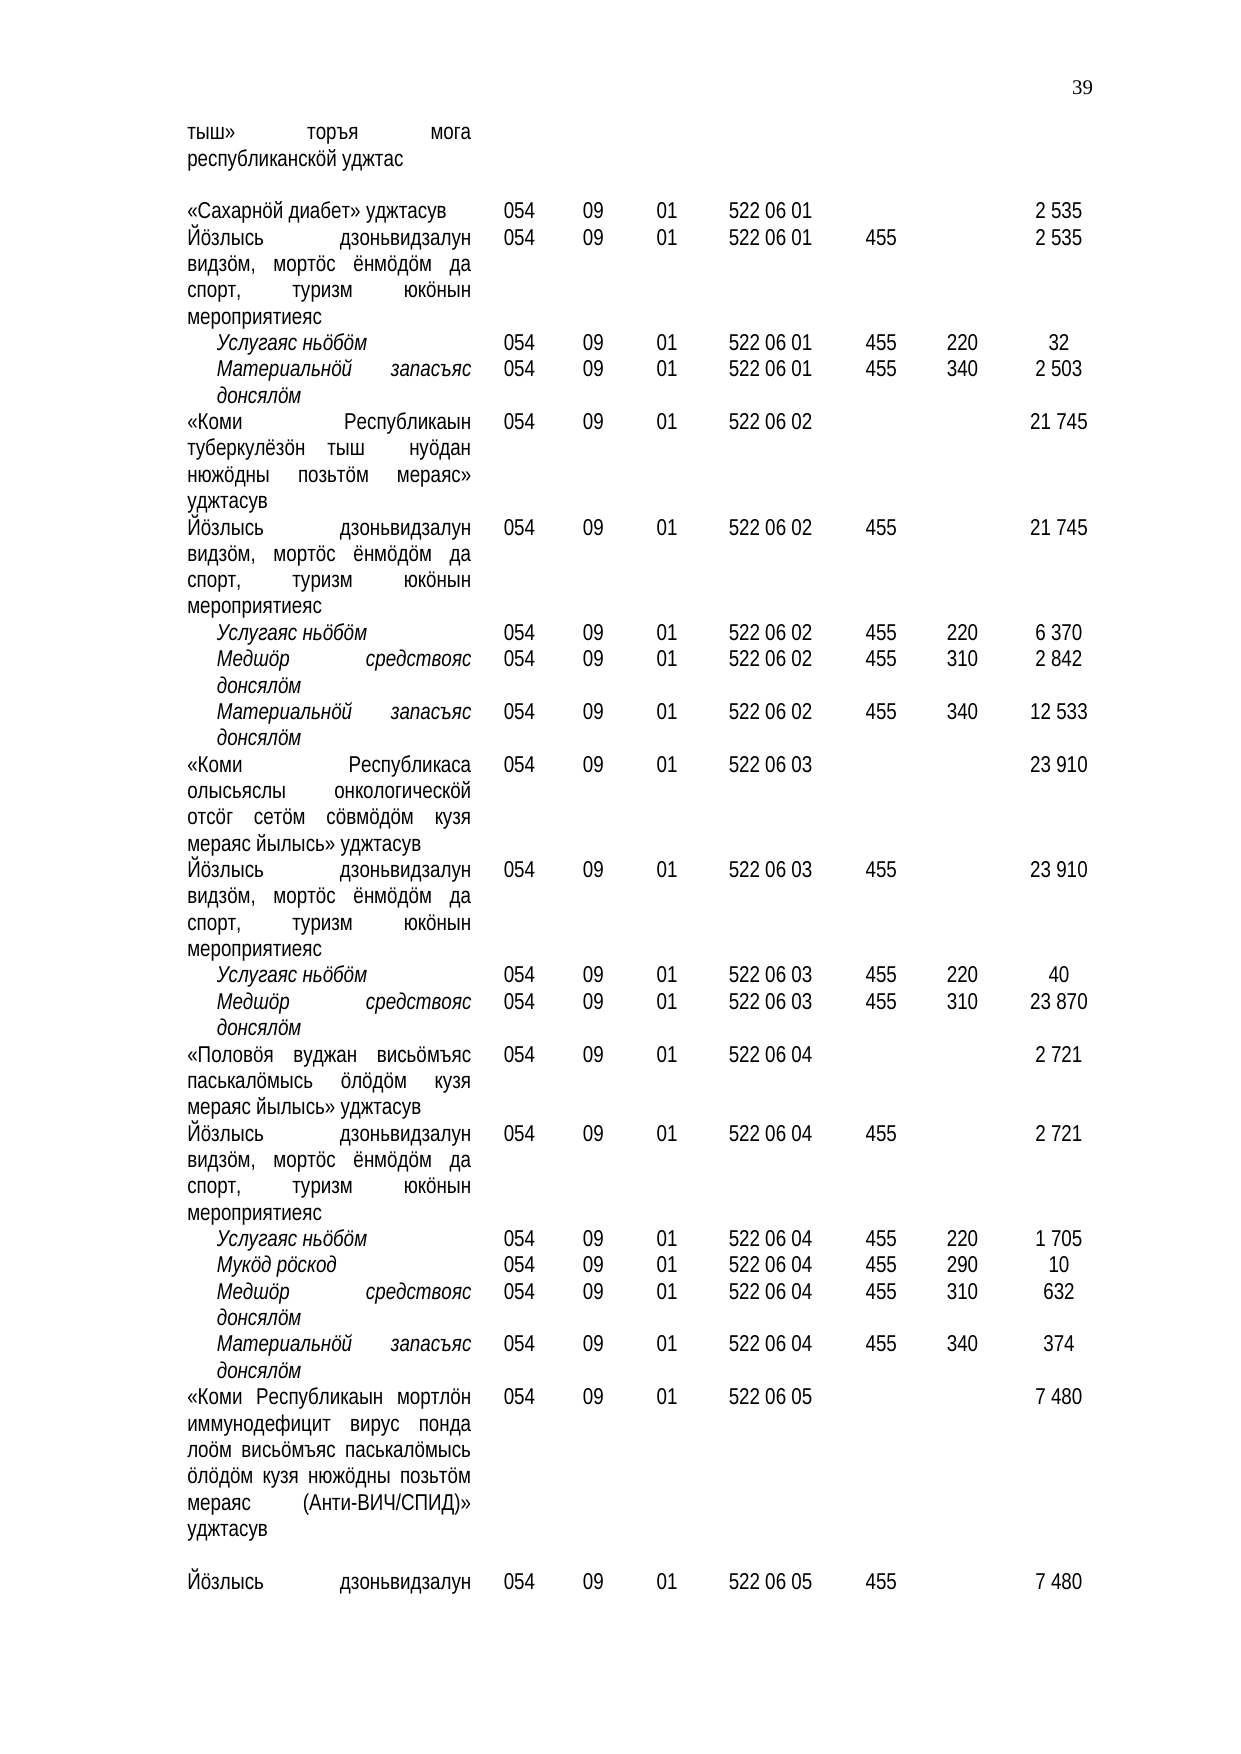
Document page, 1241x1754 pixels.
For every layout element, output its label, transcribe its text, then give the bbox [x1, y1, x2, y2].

table_cell 23 910 [999, 751, 1118, 856]
table_cell 522 06 03 [704, 961, 837, 988]
table_cell [837, 1383, 925, 1541]
table_cell 01 [630, 1278, 704, 1330]
table_cell 09 [556, 1278, 630, 1330]
table_cell 01 [630, 1120, 704, 1225]
table_cell Материальнöй запасъяс донсялöм [176, 1330, 482, 1383]
table_cell 01 [630, 1383, 704, 1541]
table_cell [999, 118, 1118, 171]
table_cell [837, 408, 925, 513]
table_cell 054 [482, 751, 556, 856]
table_cell 054 [482, 1225, 556, 1251]
table_cell [837, 118, 925, 171]
table_cell Материальнöй запасъяс донсялöм [176, 698, 482, 751]
table_cell [925, 751, 999, 856]
table_cell [999, 171, 1118, 197]
table_cell [1118, 408, 1163, 513]
table_cell 21 745 [999, 408, 1118, 513]
table_cell 522 06 04 [704, 1225, 837, 1251]
table_cell 09 [556, 329, 630, 355]
table_cell 09 [556, 1120, 630, 1225]
table_cell [556, 118, 630, 171]
table_cell 455 [837, 1251, 925, 1278]
table_cell [1118, 645, 1163, 698]
table_cell 522 06 03 [704, 988, 837, 1041]
table_cell [1118, 961, 1163, 988]
table_cell 01 [630, 224, 704, 329]
table_cell 01 [630, 514, 704, 619]
table_cell 455 [837, 1568, 925, 1594]
table_cell 01 [630, 197, 704, 223]
table_cell 10 [999, 1251, 1118, 1278]
table_cell [482, 118, 556, 171]
table_cell 310 [925, 645, 999, 698]
table_cell 09 [556, 1041, 630, 1119]
table_cell 054 [482, 514, 556, 619]
table_cell 455 [837, 1278, 925, 1330]
table_cell [176, 1541, 482, 1568]
table_cell 455 [837, 514, 925, 619]
table_cell «Коми Республикаса олысьяслы онкологическöй отсöг сетöм сöвмöдöм кузя мераяс йылысь» уджтасув [176, 751, 482, 856]
table_cell [630, 1541, 704, 1568]
table_cell Йöзлысь дзоньвидзалун видзöм, мортöс ёнмöдöм да спорт, туризм юкöнын мероприятиеяс [176, 856, 482, 961]
table_cell 01 [630, 698, 704, 751]
table_cell [630, 118, 704, 171]
table_cell Услугаяс ньöбöм [176, 1225, 482, 1251]
table_cell 01 [630, 856, 704, 961]
table_cell 054 [482, 197, 556, 223]
table_cell [1118, 698, 1163, 751]
table_cell 054 [482, 1041, 556, 1119]
table_cell 522 06 01 [704, 197, 837, 223]
table_cell 310 [925, 1278, 999, 1330]
table_cell 054 [482, 1568, 556, 1594]
table_cell «Половöя вуджан висьöмъяс паськалöмысь öлöдöм кузя мераяс йылысь» уджтасув [176, 1041, 482, 1119]
table_cell Материальнöй запасъяс донсялöм [176, 355, 482, 408]
table_cell 054 [482, 645, 556, 698]
table_cell [1118, 355, 1163, 408]
table_cell [482, 1541, 556, 1568]
table_cell 455 [837, 856, 925, 961]
table_cell 09 [556, 856, 630, 961]
table_cell 09 [556, 1225, 630, 1251]
table_cell 522 06 01 [704, 329, 837, 355]
table_cell [1118, 118, 1163, 171]
table_cell Йöзлысь дзоньвидзалун видзöм, мортöс ёнмöдöм да спорт, туризм юкöнын мероприятиеяс [176, 1120, 482, 1225]
table_cell 455 [837, 645, 925, 698]
table_cell [1118, 329, 1163, 355]
table_cell 054 [482, 1383, 556, 1541]
table_cell [1118, 1383, 1163, 1541]
table_cell 054 [482, 1330, 556, 1383]
table_cell [925, 1383, 999, 1541]
table_cell 522 06 04 [704, 1278, 837, 1330]
table_cell [556, 1541, 630, 1568]
table_cell 522 06 04 [704, 1041, 837, 1119]
table_cell 220 [925, 619, 999, 645]
table_cell 220 [925, 329, 999, 355]
table_cell 522 06 05 [704, 1568, 837, 1594]
table_cell 01 [630, 1251, 704, 1278]
table_cell Йöзлысь дзоньвидзалун видзöм, мортöс ёнмöдöм да спорт, туризм юкöнын мероприятиеяс [176, 514, 482, 619]
table_cell [1118, 1568, 1163, 1594]
table_cell «Коми Республикаын туберкулёзöн тыш нуöдан нюжöдны позьтöм мераяс» уджтасув [176, 408, 482, 513]
table_cell 522 06 04 [704, 1330, 837, 1383]
table_cell «Коми Республикаын мортлöн иммунодефицит вирус понда лоöм висьöмъяс паськалöмысь öлöдöм кузя нюжöдны позьтöм мераяс (Анти-ВИЧ/СПИД)» уджтасув [176, 1383, 482, 1541]
table_cell Медшöр средствояс донсялöм [176, 988, 482, 1041]
table_cell 23 870 [999, 988, 1118, 1041]
table_cell 2 535 [999, 224, 1118, 329]
table_cell 522 06 02 [704, 698, 837, 751]
table_cell [837, 1041, 925, 1119]
table_cell 054 [482, 1120, 556, 1225]
table_cell 054 [482, 856, 556, 961]
table_cell [482, 171, 556, 197]
table_cell [1118, 1330, 1163, 1383]
table_cell 522 06 02 [704, 619, 837, 645]
table_cell 522 06 04 [704, 1120, 837, 1225]
table_cell [925, 224, 999, 329]
table_cell 09 [556, 988, 630, 1041]
table_cell 01 [630, 408, 704, 513]
table_cell 455 [837, 698, 925, 751]
table_cell 2 535 [999, 197, 1118, 223]
table_cell 054 [482, 1251, 556, 1278]
table_cell [925, 408, 999, 513]
table_cell 455 [837, 619, 925, 645]
table_cell 455 [837, 961, 925, 988]
table_cell 09 [556, 355, 630, 408]
table_cell Медшöр средствояс донсялöм [176, 1278, 482, 1330]
table_cell 6 370 [999, 619, 1118, 645]
table_cell [630, 171, 704, 197]
table_cell 09 [556, 619, 630, 645]
table_cell [704, 118, 837, 171]
table_cell 01 [630, 988, 704, 1041]
table_cell 09 [556, 698, 630, 751]
table_cell 522 06 04 [704, 1251, 837, 1278]
table_cell [925, 1541, 999, 1568]
table_cell 23 910 [999, 856, 1118, 961]
table_cell [1118, 197, 1163, 223]
table_cell 340 [925, 698, 999, 751]
table_cell 054 [482, 355, 556, 408]
table_cell 054 [482, 698, 556, 751]
table_cell 09 [556, 1251, 630, 1278]
table_cell 01 [630, 1568, 704, 1594]
table_cell [704, 1541, 837, 1568]
table_cell 09 [556, 1568, 630, 1594]
table_cell 455 [837, 1120, 925, 1225]
table_cell [925, 1041, 999, 1119]
table_cell 054 [482, 224, 556, 329]
table_cell 01 [630, 1225, 704, 1251]
table_cell 522 06 02 [704, 514, 837, 619]
table_cell [1118, 1041, 1163, 1119]
table_cell [925, 856, 999, 961]
table_cell 01 [630, 961, 704, 988]
table_cell [1118, 1278, 1163, 1330]
table_cell 32 [999, 329, 1118, 355]
table_cell 2 842 [999, 645, 1118, 698]
table_cell 09 [556, 1330, 630, 1383]
table_cell [925, 514, 999, 619]
table_cell 09 [556, 408, 630, 513]
table_cell [837, 197, 925, 223]
table_cell [837, 1541, 925, 1568]
table_cell [925, 197, 999, 223]
table_cell 2 721 [999, 1041, 1118, 1119]
table_cell [176, 171, 482, 197]
table_cell 054 [482, 619, 556, 645]
table_cell 09 [556, 197, 630, 223]
table_cell 632 [999, 1278, 1118, 1330]
table_cell 054 [482, 961, 556, 988]
table_cell [1118, 171, 1163, 197]
table_cell Мукöд рöскод [176, 1251, 482, 1278]
table_cell [925, 171, 999, 197]
table_cell 09 [556, 224, 630, 329]
table_cell 455 [837, 988, 925, 1041]
table_cell 522 06 02 [704, 645, 837, 698]
table_cell [556, 171, 630, 197]
table_cell 01 [630, 329, 704, 355]
table_cell 2 503 [999, 355, 1118, 408]
table_cell 340 [925, 1330, 999, 1383]
table_cell «Сахарнöй диабет» уджтасув [176, 197, 482, 223]
table_cell 09 [556, 961, 630, 988]
table_cell 01 [630, 355, 704, 408]
table_cell 054 [482, 988, 556, 1041]
table_cell 522 06 03 [704, 856, 837, 961]
table_cell 290 [925, 1251, 999, 1278]
table_cell 455 [837, 355, 925, 408]
table_cell 054 [482, 408, 556, 513]
table_cell 09 [556, 645, 630, 698]
table_cell 09 [556, 514, 630, 619]
table_cell Услугаяс ньöбöм [176, 329, 482, 355]
table_cell Услугаяс ньöбöм [176, 619, 482, 645]
table_cell 054 [482, 329, 556, 355]
table_cell 522 06 01 [704, 224, 837, 329]
table_cell 522 06 05 [704, 1383, 837, 1541]
table_cell [1118, 856, 1163, 961]
table_cell 455 [837, 224, 925, 329]
table_cell 40 [999, 961, 1118, 988]
table_cell 054 [482, 1278, 556, 1330]
table_cell 310 [925, 988, 999, 1041]
table_cell тыш» торъя мога республиканскöй уджтас [176, 118, 482, 171]
table_cell 7 480 [999, 1383, 1118, 1541]
table_cell [1118, 751, 1163, 856]
table_cell 220 [925, 961, 999, 988]
table_cell 09 [556, 751, 630, 856]
table_cell 7 480 [999, 1568, 1118, 1594]
table_cell [1118, 1225, 1163, 1251]
table_cell [837, 171, 925, 197]
table_cell [1118, 1251, 1163, 1278]
table_cell 455 [837, 329, 925, 355]
table_cell 220 [925, 1225, 999, 1251]
table_cell Йöзлысь дзоньвидзалун [176, 1568, 482, 1594]
table_cell 1 705 [999, 1225, 1118, 1251]
table_cell Медшöр средствояс донсялöм [176, 645, 482, 698]
table_cell 2 721 [999, 1120, 1118, 1225]
table_cell 01 [630, 751, 704, 856]
table_cell [925, 1120, 999, 1225]
table_cell [925, 118, 999, 171]
table_cell [704, 171, 837, 197]
table_cell [1118, 514, 1163, 619]
table_cell [1118, 619, 1163, 645]
table_cell [1118, 1120, 1163, 1225]
table_cell Йöзлысь дзоньвидзалун видзöм, мортöс ёнмöдöм да спорт, туризм юкöнын мероприятиеяс [176, 224, 482, 329]
table_cell 01 [630, 619, 704, 645]
table_cell [837, 751, 925, 856]
table_cell 09 [556, 1383, 630, 1541]
table_cell [999, 1541, 1118, 1568]
table_cell [925, 1568, 999, 1594]
table_cell 455 [837, 1330, 925, 1383]
table_cell [1118, 1541, 1163, 1568]
table_cell [1118, 224, 1163, 329]
table_cell 01 [630, 645, 704, 698]
table_cell 374 [999, 1330, 1118, 1383]
table_cell [1118, 988, 1163, 1041]
table_cell 522 06 02 [704, 408, 837, 513]
table_cell Услугаяс ньöбöм [176, 961, 482, 988]
table_cell 340 [925, 355, 999, 408]
table_cell 01 [630, 1041, 704, 1119]
table_cell 522 06 03 [704, 751, 837, 856]
table_cell 01 [630, 1330, 704, 1383]
table_cell 522 06 01 [704, 355, 837, 408]
table_cell 12 533 [999, 698, 1118, 751]
table_cell 21 745 [999, 514, 1118, 619]
table_cell 455 [837, 1225, 925, 1251]
